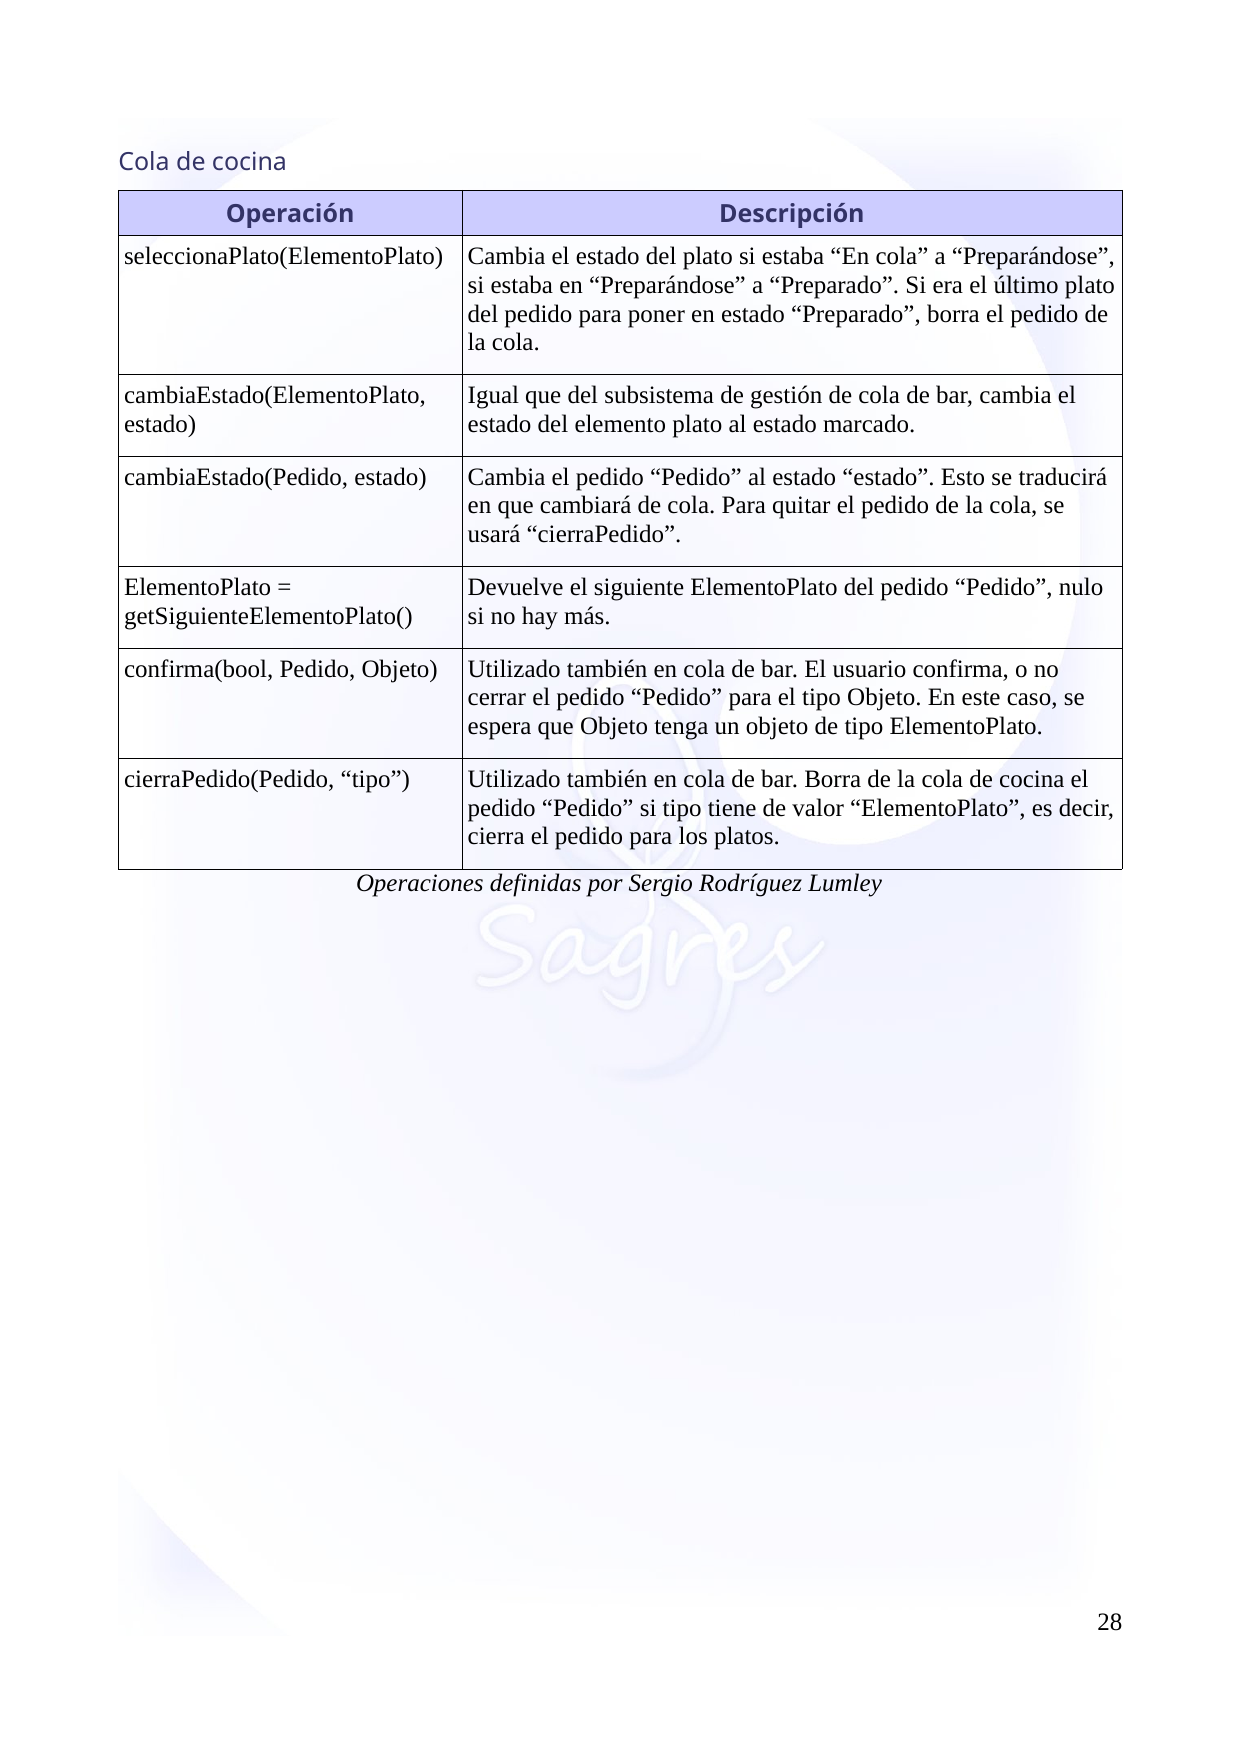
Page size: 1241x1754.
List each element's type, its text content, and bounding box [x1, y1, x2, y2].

table_cell cierraPedido(Pedido, “tipo”) [119, 759, 462, 868]
table_header Operación [119, 191, 462, 235]
picture [118, 118, 1122, 143]
table_cell Devuelve el siguiente ElementoPlato del pedido “Pedido”, nulo si no hay más. [463, 567, 1122, 648]
picture [118, 177, 1122, 190]
table_cell Utilizado también en cola de bar. El usuario confirma, o no cerrar el pedido “Pedido” para el tipo Objeto. En este caso, se espera que Objeto tenga un objeto de tipo ElementoPlato. [463, 649, 1122, 758]
table_cell cambiaEstado(Pedido, estado) [119, 457, 462, 566]
text Operaciones definidas por Sergio Rodríguez Lumley [118, 870, 1122, 897]
table_cell Igual que del subsistema de gestión de cola de bar, cambia el estado del elemento plato al estado marcado. [463, 375, 1122, 456]
table_cell Cambia el estado del plato si estaba “En cola” a “Preparándose”, si estaba en “Preparándose” a “Preparado”. Si era el último plato del pedido para poner en estado “Preparado”, borra el pedido de la cola. [463, 236, 1122, 374]
picture [118, 897, 1122, 1636]
table_cell Utilizado también en cola de bar. Borra de la cola de cocina el pedido “Pedido” si tipo tiene de valor “ElementoPlato”, es decir, cierra el pedido para los platos. [463, 759, 1122, 868]
table_cell confirma(bool, Pedido, Objeto) [119, 649, 462, 758]
table_cell ElementoPlato = getSiguienteElementoPlato() [119, 567, 462, 648]
table_cell cambiaEstado(ElementoPlato, estado) [119, 375, 462, 456]
table_cell seleccionaPlato(ElementoPlato) [119, 236, 462, 374]
table_cell Cambia el pedido “Pedido” al estado “estado”. Esto se traducirá en que cambiará de cola. Para quitar el pedido de la cola, se usará “cierraPedido”. [463, 457, 1122, 566]
table_header Descripción [463, 191, 1122, 235]
subtitle Cola de cocina [118, 143, 1122, 177]
